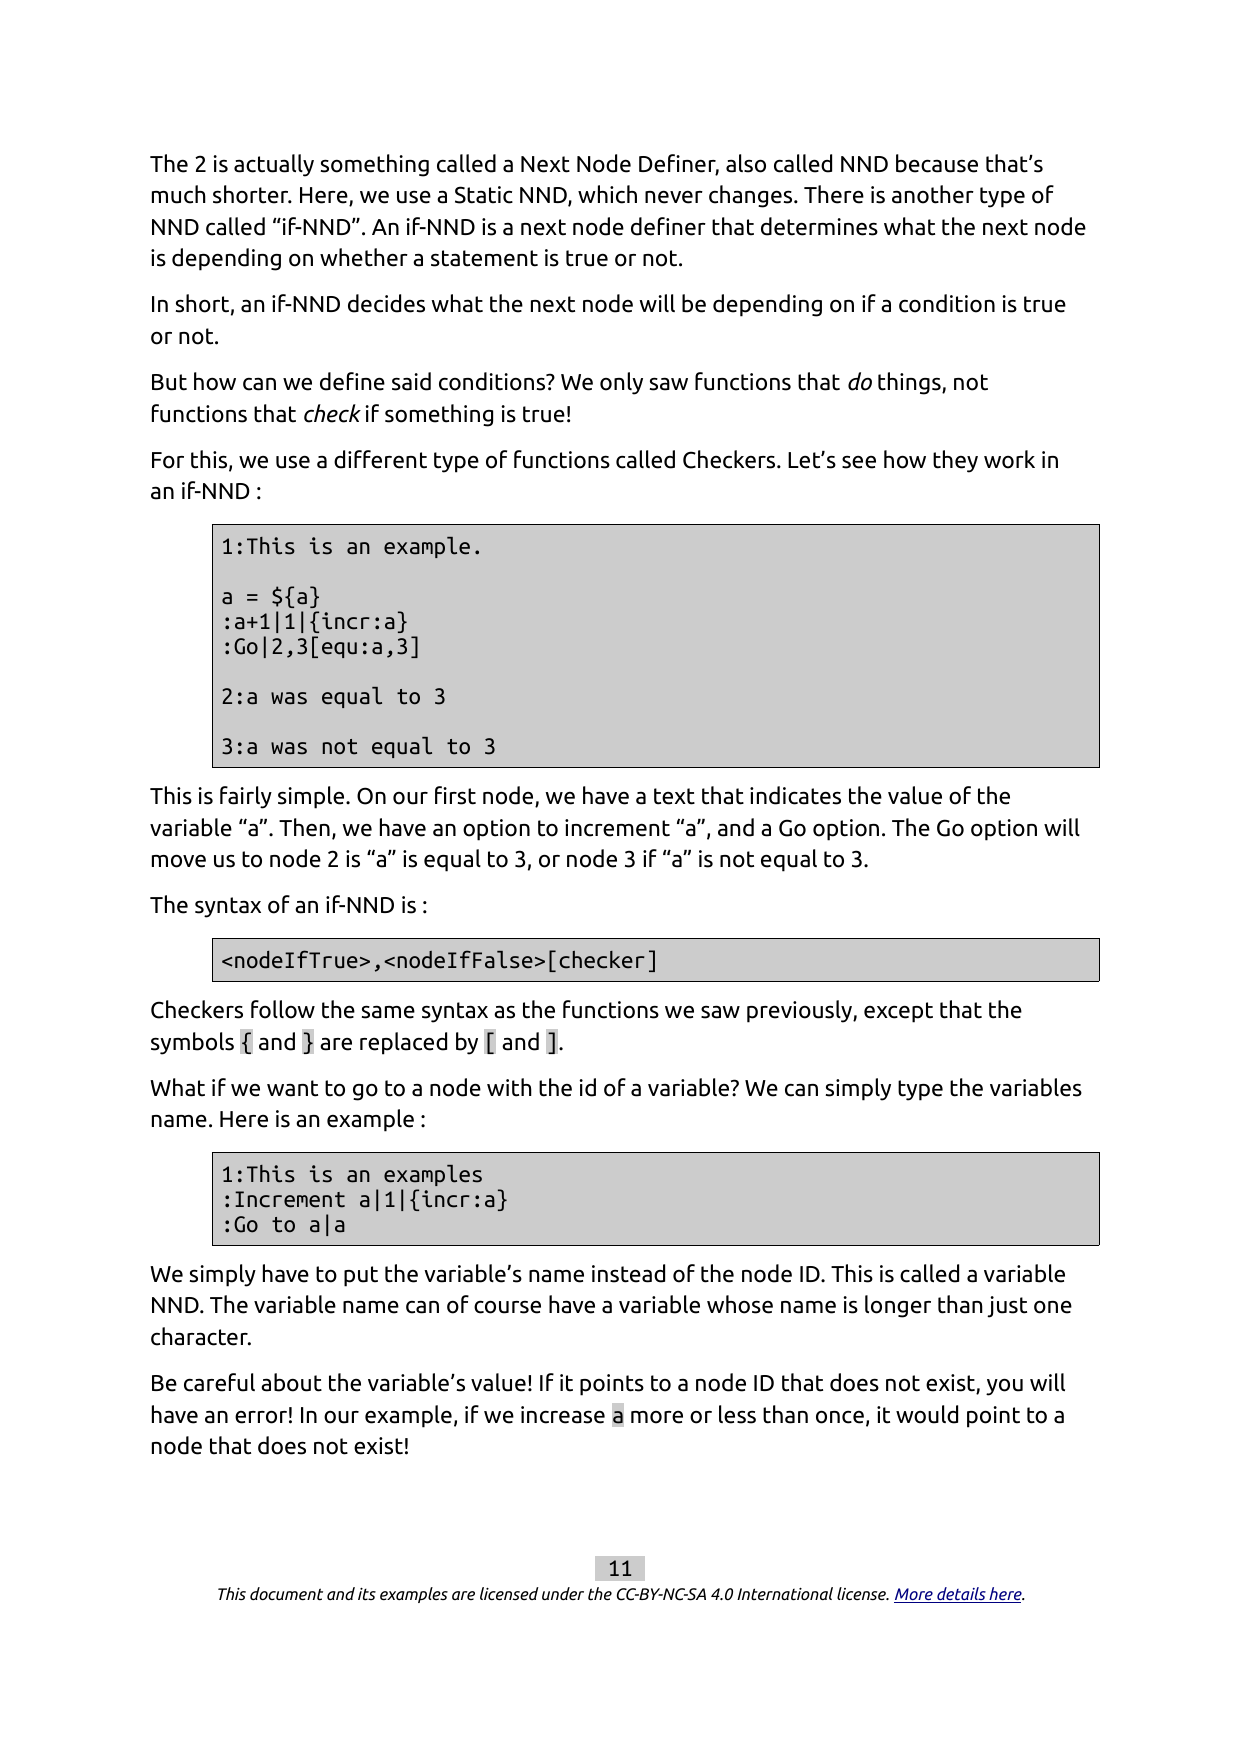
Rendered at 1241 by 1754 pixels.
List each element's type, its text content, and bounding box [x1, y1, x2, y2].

text In short, an if-NND decides what the next node will be depending on if a condition is true or not. [150, 291, 1090, 349]
text This is fairly simple. On our first node, we have a text that indicates the value of the variable “a”. Then, we have an option to increment “a”, and a Go option. The Go option will move us to node 2 is “a” is equal to 3, or node 3 if “a” is not equal to 3. [150, 782, 1090, 872]
text We simply have to put the variable’s name instead of the node ID. This is called a variable NND. The variable name can of course have a variable whose name is longer than just one character. [150, 1260, 1090, 1350]
text 3:a was not equal to 3 [213, 724, 1099, 767]
text For this, we use a different type of functions called Checkers. Let’s see how they work in an if-NND : [150, 446, 1090, 504]
text a = ${a} [213, 574, 1099, 599]
text Checkers follow the same syntax as the functions we saw previously, except that the symbols { and } are replaced by [ and ]. [150, 996, 1090, 1054]
text :Go|2,3[equ:a,3] [213, 624, 1099, 649]
text What if we want to go to a node with the id of a variable? We can simply type the variables name. Here is an example : [150, 1074, 1090, 1132]
text :Increment a|1|{incr:a} [213, 1177, 1099, 1202]
text :a+1|1|{incr:a} [213, 599, 1099, 624]
text 2:a was equal to 3 [213, 674, 1099, 699]
text 1:This is an example. [213, 525, 1099, 549]
text Be careful about the variable’s value! If it points to a node ID that does not exist, you will have an error! In our example, if we increase a more or less than once, it would point to a node that does not exist! [150, 1370, 1090, 1459]
text The 2 is actually something called a Next Node Definer, also called NND because that’s much shorter. Here, we use a Static NND, which never changes. There is another type of NND called “if-NND”. An if-NND is a next node definer that determines what the next node is depending on whether a statement is true or not. [150, 150, 1090, 271]
text But how can we define said conditions? We only saw functions that do things, not functions that check if something is true! [150, 368, 1090, 426]
text <nodeIfTrue>,<nodeIfFalse>[checker] [213, 939, 1099, 981]
text The syntax of an if-NND is : [150, 892, 1090, 918]
text :Go to a|a [213, 1202, 1099, 1245]
text 1:This is an examples [213, 1153, 1099, 1177]
